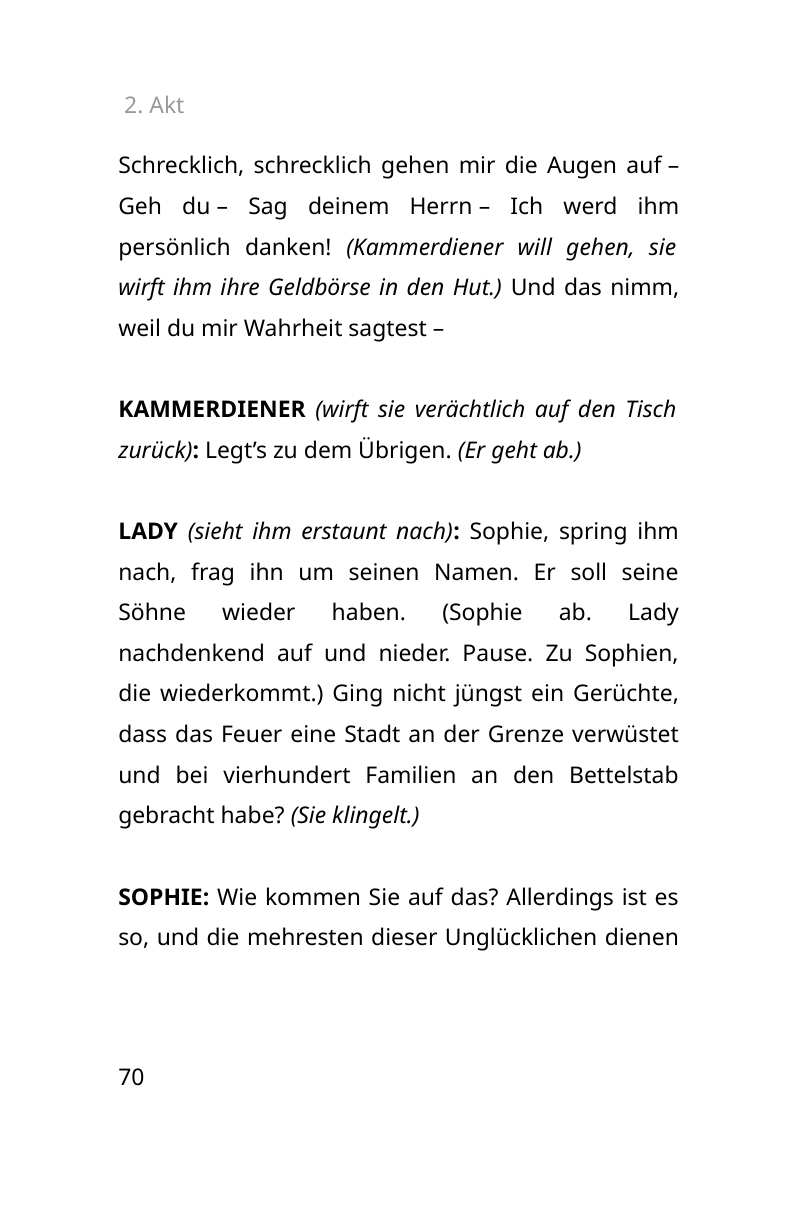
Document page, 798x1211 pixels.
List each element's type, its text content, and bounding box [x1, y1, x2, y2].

text Schrecklich, schrecklich gehen mir die Augen auf – Geh du – Sag deinem Herrn – Ich werd ihm persönlich danken! (Kammerdiener will gehen, sie wirft ihm ihre Geldbörse in den Hut.) Und das nimm, weil du mir Wahrheit sagtest – [118, 149, 679, 343]
text LADY (sieht ihm erstaunt nach): Sophie, spring ihm nach, frag ihn um seinen Namen. Er soll seine Söhne wieder haben. (Sophie ab. Lady nachdenkend auf und nieder. Pause. Zu Sophien, die wiederkommt.) Ging nicht jüngst ein Gerüchte, dass das Feuer eine Stadt an der Grenze verwüstet und bei vierhundert Familien an den Bettelstab gebracht habe? (Sie klingelt.) [118, 486, 679, 831]
text SOPHIE: Wie kommen Sie auf das? Allerdings ist es so, und die mehresten dieser Unglücklichen dienen [118, 852, 679, 952]
text KAMMERDIENER (wirft sie verächtlich auf den Tisch zurück): Legt’s zu dem Übrigen. (Er geht ab.) [118, 364, 679, 465]
